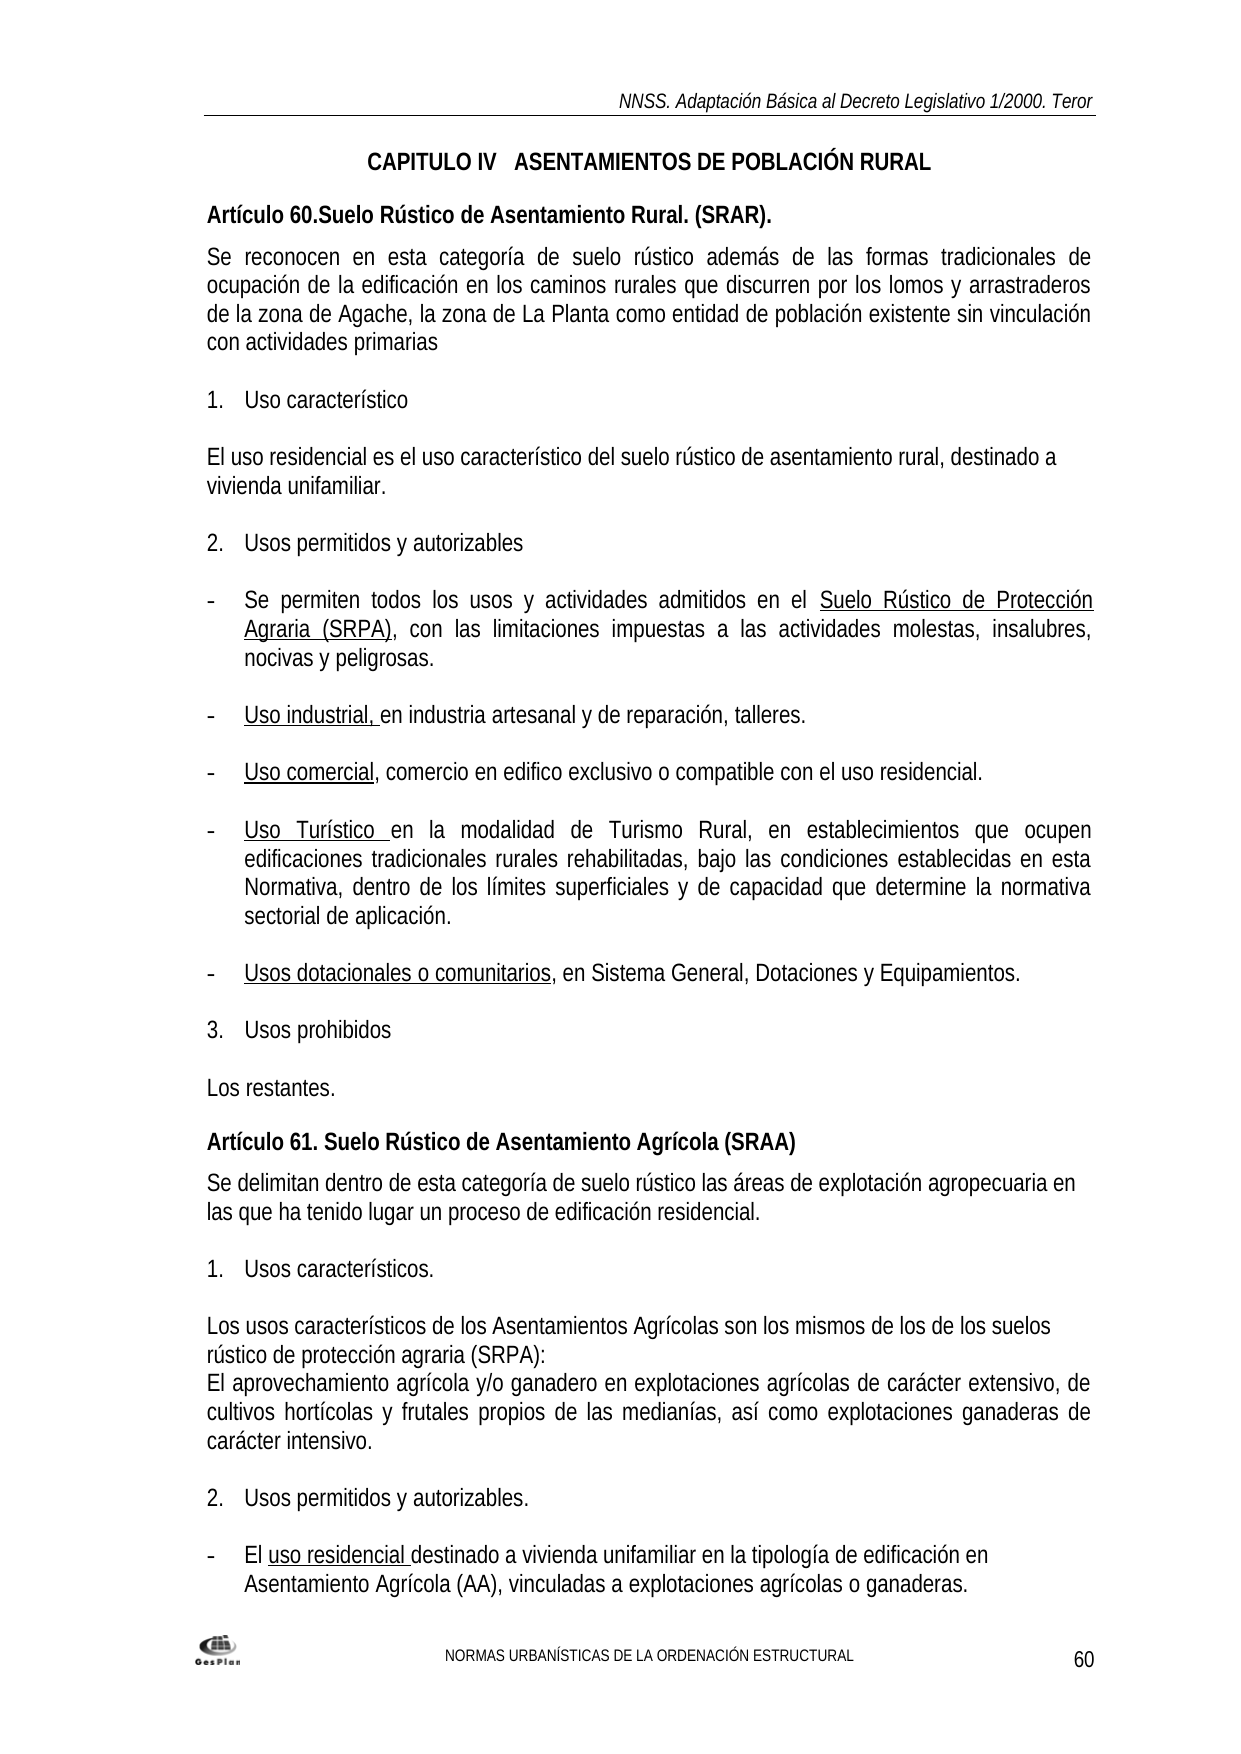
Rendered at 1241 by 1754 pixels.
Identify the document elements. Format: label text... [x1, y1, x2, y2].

text Se reconocen en esta categoría de suelo rústico además de las formas tradicionales de ocupación de la edificación en los caminos rurales que discurren por los lomos y arrastraderos de la zona de Agache, la zona de La Planta como entidad de población existente sin vinculación con actividades primarias [207, 241, 1093, 356]
subtitle CAPITULO IV ASENTAMIENTOS DE POBLACIÓN RURAL [367, 147, 1109, 175]
list Se permiten todos los usos y actividades admitidos en el Suelo Rústico de Protección Agraria (SRPA), con las limitaciones impuestas a las actividades molestas, insalubres, nocivas y peligrosas. [207, 585, 1093, 671]
list Uso industrial, en industria artesanal y de reparación, talleres. [207, 700, 1109, 729]
list Uso Turístico en la modalidad de Turismo Rural, en establecimientos que ocupen edificaciones tradicionales rurales rehabilitadas, bajo las condiciones establecidas en esta Normativa, dentro de los límites superficiales y de capacidad que determine la normativa sectorial de aplicación. [207, 815, 1093, 929]
list Usos permitidos y autorizables. [207, 1483, 1109, 1512]
text Artículo 60.Suelo Rústico de Asentamiento Rural. (SRAR). [207, 200, 1109, 229]
list Usos permitidos y autorizables [207, 528, 1109, 557]
list Usos dotacionales o comunitarios, en Sistema General, Dotaciones y Equipamientos. [207, 958, 1109, 987]
text El aprovechamiento agrícola y/o ganadero en explotaciones agrícolas de carácter extensivo, de cultivos hortícolas y frutales propios de las medianías, así como explotaciones ganaderas de carácter intensivo. [207, 1368, 1093, 1454]
text Los usos característicos de los Asentamientos Agrícolas son los mismos de los de los suelos rústico de protección agraria (SRPA): [207, 1311, 1109, 1368]
list El uso residencial destinado a vivienda unifamiliar en la tipología de edificación en Asentamiento Agrícola (AA), vinculadas a explotaciones agrícolas o ganaderas. [207, 1540, 1093, 1598]
text El uso residencial es el uso característico del suelo rústico de asentamiento rural, destinado a vivienda unifamiliar. [207, 442, 1109, 499]
list Usos característicos. [207, 1254, 1109, 1282]
list Uso característico [207, 385, 1109, 413]
list Uso comercial, comercio en edifico exclusivo o compatible con el uso residencial. [207, 757, 1109, 786]
picture [195, 1635, 240, 1665]
text Se delimitan dentro de esta categoría de suelo rústico las áreas de explotación agropecuaria en las que ha tenido lugar un proceso de edificación residencial. [207, 1168, 1092, 1225]
subtitle Artículo 61. Suelo Rústico de Asentamiento Agrícola (SRAA) [207, 1130, 1109, 1155]
list Usos prohibidos Los restantes. [207, 1016, 392, 1101]
